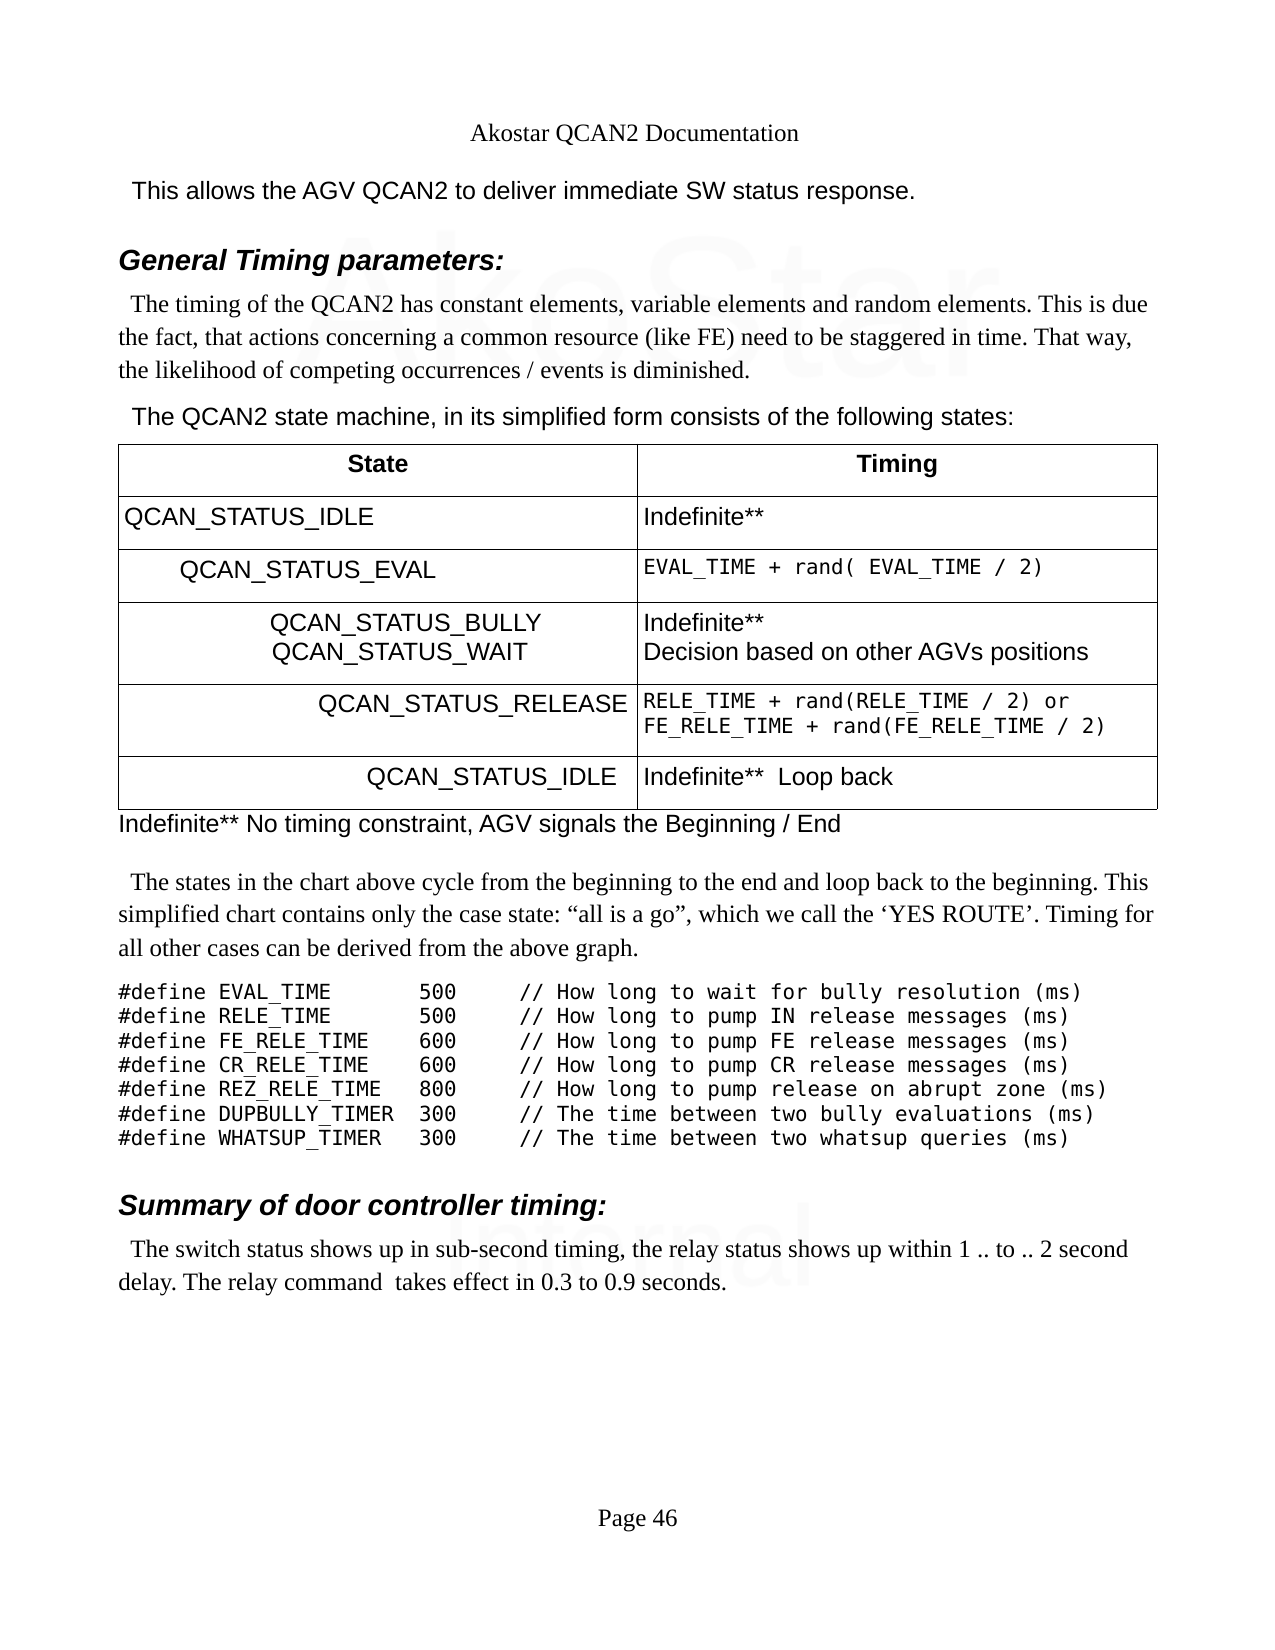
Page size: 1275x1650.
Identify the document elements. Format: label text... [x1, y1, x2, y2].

text Indefinite** No timing constraint, AGV signals the Beginning / End [118, 810, 1157, 838]
text The QCAN2 state machine, in its simplified form consists of the following states: [118, 402, 1157, 431]
table_cell EVAL_TIME + rand( EVAL_TIME / 2) [638, 550, 1157, 602]
table_cell Indefinite** Decision based on other AGVs positions [638, 603, 1157, 683]
table_cell Indefinite** [638, 497, 1157, 549]
text #define EVAL_TIME 500 // How long to wait for bully resolution (ms) #define RELE_TIME 500 // How long to pump IN release messages (ms) #define FE_RELE_TIME 600 // How long to pump FE release messages (ms) #define CR_RELE_TIME 600 // How long to pump CR release messages (ms) #define REZ_RELE_TIME 800 // How long to pump release on abrupt zone (ms) #define DUPBULLY_TIMER 300 // The time between two bully evaluations (ms) #define WHATSUP_TIMER 300 // The time between two whatsup queries (ms) [118, 980, 1157, 1150]
subtitle General Timing parameters: [118, 243, 1157, 276]
table_cell Indefinite** Loop back [638, 757, 1157, 809]
text This allows the AGV QCAN2 to deliver immediate SW status response. [118, 176, 1157, 205]
table_cell QCAN_STATUS_IDLE [119, 757, 637, 809]
table_cell QCAN_STATUS_BULLY QCAN_STATUS_WAIT [119, 603, 637, 683]
table_cell QCAN_STATUS_EVAL [119, 550, 637, 602]
text The switch status shows up in sub-second timing, the relay status shows up within 1 .. to .. 2 second delay. The relay command takes effect in 0.3 to 0.9 seconds. [118, 1234, 1157, 1295]
table_header State [119, 445, 637, 496]
table_cell QCAN_STATUS_IDLE [119, 497, 637, 549]
table_cell RELE_TIME + rand(RELE_TIME / 2) or FE_RELE_TIME + rand(FE_RELE_TIME / 2) [638, 685, 1157, 756]
text The states in the chart above cycle from the beginning to the end and loop back to the beginning. This simplified chart contains only the case state: “all is a go”, which we call the ‘YES ROUTE’. Timing for all other cases can be derived from the above graph. [118, 867, 1157, 961]
table_header Timing [638, 445, 1157, 496]
table_cell QCAN_STATUS_RELEASE [119, 685, 637, 756]
text The timing of the QCAN2 has constant elements, variable elements and random elements. This is due the fact, that actions concerning a common resource (like FE) need to be staggered in time. That way, the likelihood of competing occurrences / events is diminished. [118, 289, 1157, 383]
subtitle Summary of door controller timing: [118, 1188, 1157, 1221]
